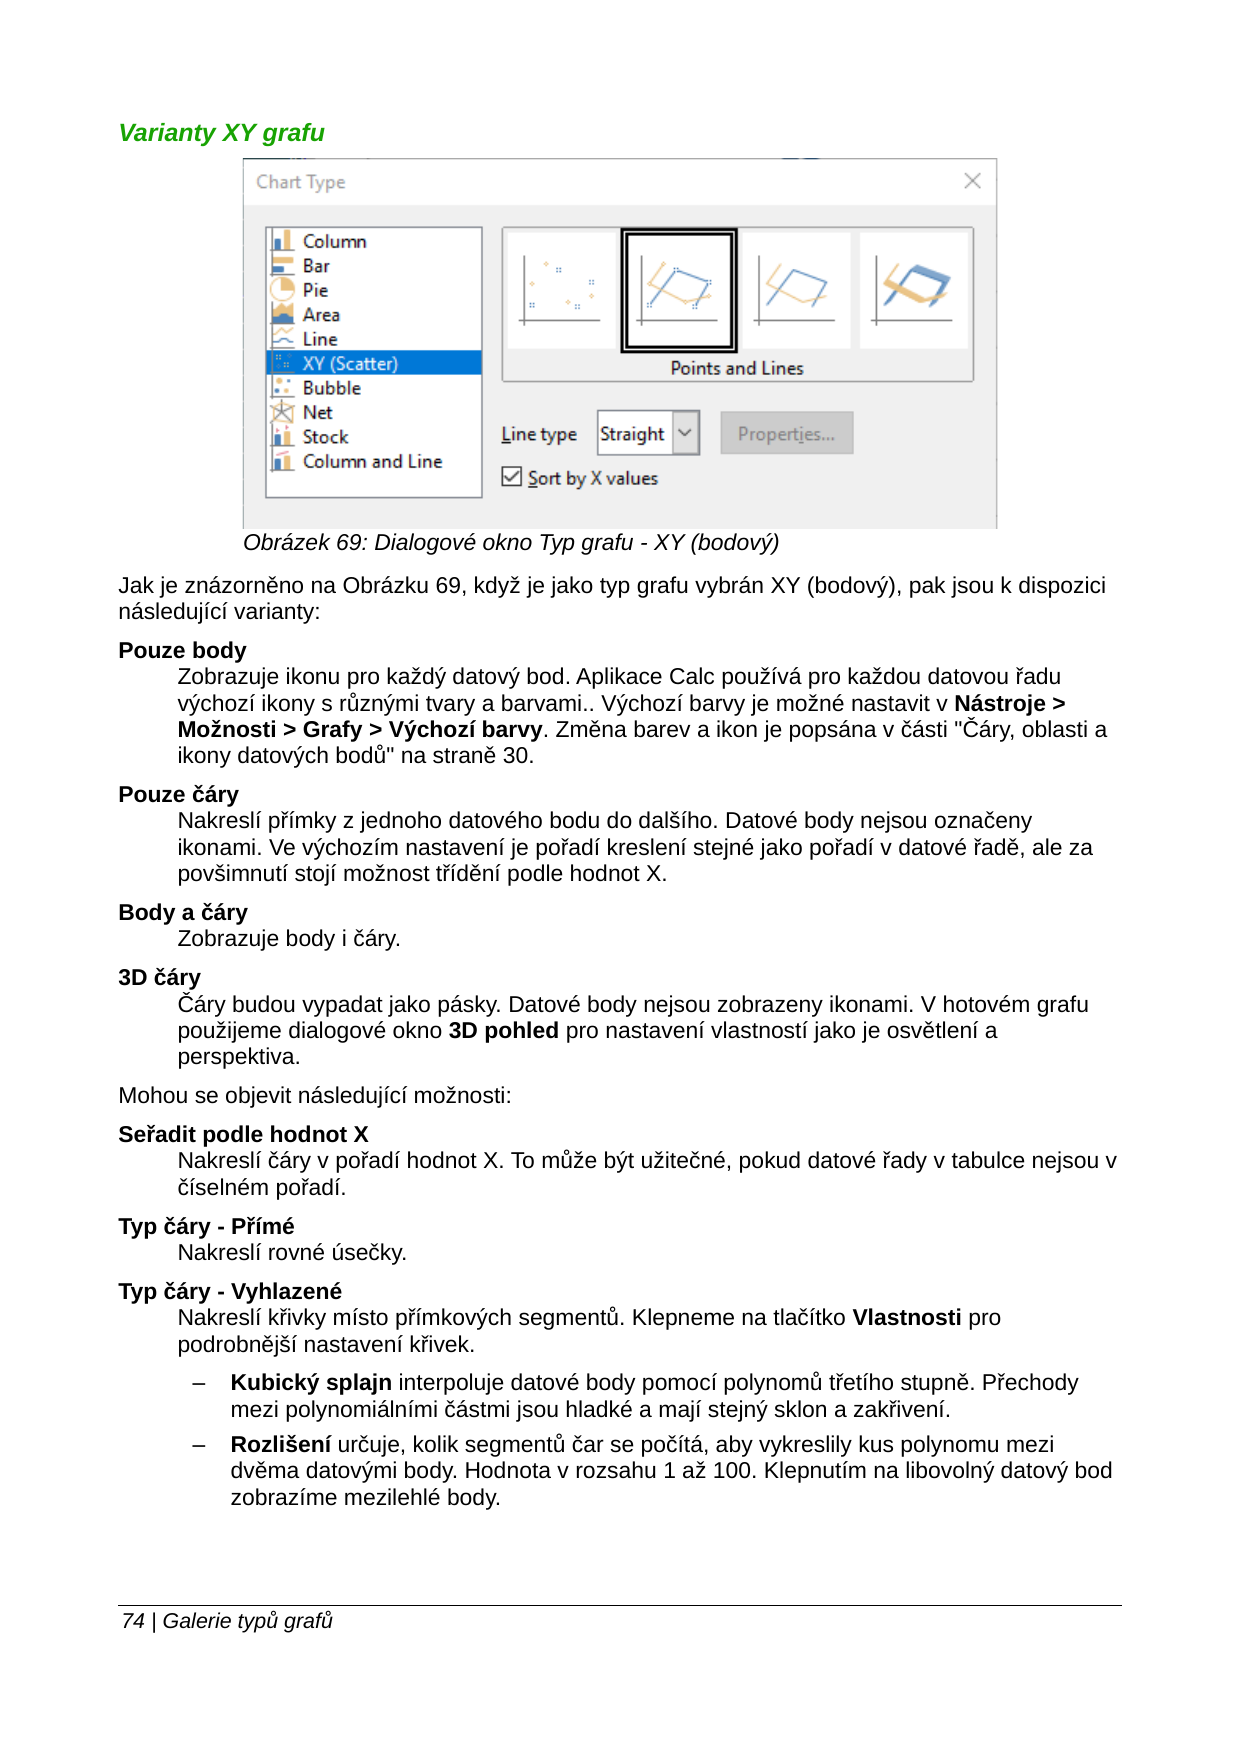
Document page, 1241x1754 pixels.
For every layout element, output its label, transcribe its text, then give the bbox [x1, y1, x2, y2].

text Mohou se objevit následující možnosti: [118, 1082, 1122, 1108]
picture [242, 158, 998, 529]
text 3D čáry [118, 964, 1122, 991]
text Typ čáry - Přímé [118, 1213, 1122, 1239]
text Obrázek 69: Dialogové okno Typ grafu - XY (bodový) [243, 529, 997, 555]
text Nakreslí rovné úsečky. [177, 1239, 1122, 1265]
text Zobrazuje ikonu pro každý datový bod. Aplikace Calc používá pro každou datovou řadu výchozí ikony s různými tvary a barvami.. Výchozí barvy je možné nastavit v Nástroje > Možnosti > Grafy > Výchozí barvy. Změna barev a ikon je popsána v části "Čáry, oblasti a ikony datových bodů" na straně 28. [177, 663, 1122, 769]
text Pouze čáry [118, 781, 1122, 807]
text Čáry budou vypadat jako pásky. Datové body nejsou zobrazeny ikonami. V hotovém grafu použijeme dialogové okno 3D pohled pro nastavení vlastností jako je osvětlení a perspektiva. [177, 991, 1122, 1070]
text Typ čáry - Vyhlazené [118, 1278, 1122, 1304]
text Seřadit podle hodnot X [118, 1121, 1122, 1147]
text Nakreslí přímky z jednoho datového bodu do dalšího. Datové body nejsou označeny ikonami. Ve výchozím nastavení je pořadí kreslení stejné jako pořadí v datové řadě, ale za povšimnutí stojí možnost třídění podle hodnot X. [177, 807, 1122, 887]
text Jak je znázorněno na Obrázku 69, když je jako typ grafu vybrán XY (bodový), pak jsou k dispozici následující varianty: [118, 572, 1122, 624]
text Pouze body [118, 637, 1122, 663]
list Rozlišení určuje, kolik segmentů čar se počítá, aby vykreslily kus polynomu mezi dvěma datovými body. Hodnota v rozsahu 1 až 100. Klepnutím na libovolný datový bod zobrazíme mezilehlé body. [192, 1431, 1122, 1510]
text Nakreslí čáry v pořadí hodnot X. To může být užitečné, pokud datové řady v tabulce nejsou v číselném pořadí. [177, 1147, 1122, 1200]
text Body a čáry [118, 899, 1122, 925]
text Zobrazuje body i čáry. [177, 925, 1122, 952]
subtitle Varianty XY grafu [118, 118, 1122, 147]
list Kubický splajn interpoluje datové body pomocí polynomů třetího stupně. Přechody mezi polynomiálními částmi jsou hladké a mají stejný sklon a zakřivení. [192, 1369, 1122, 1422]
text Nakreslí křivky místo přímkových segmentů. Klepneme na tlačítko Vlastnosti pro podrobnější nastavení křivek. [177, 1304, 1122, 1357]
